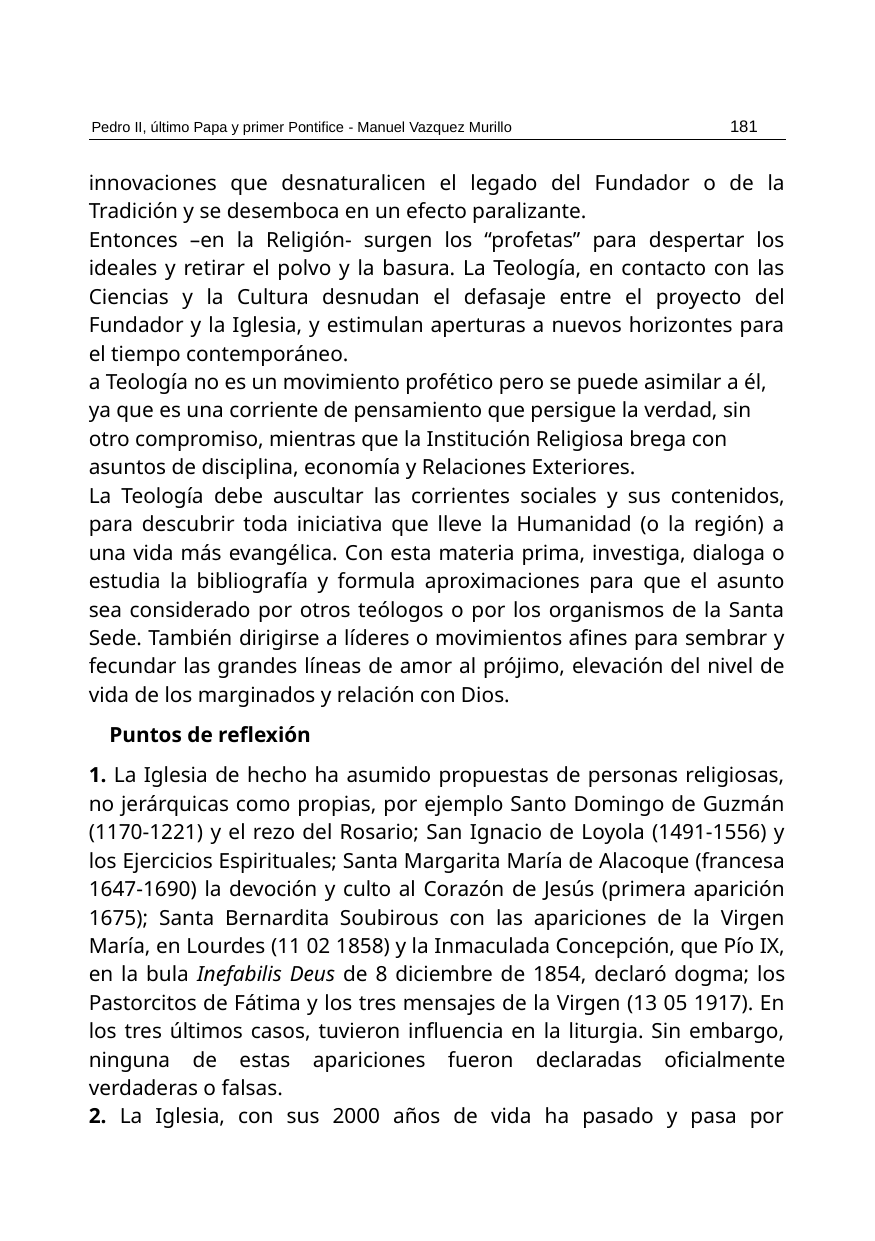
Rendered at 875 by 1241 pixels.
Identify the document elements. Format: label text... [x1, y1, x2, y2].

text a Teología no es un movimiento profético pero se puede asimilar a él, ya que es una corriente de pensamiento que persigue la verdad, sin otro compromiso, mientras que la Institución Religiosa brega con asuntos de disciplina, economía y Relaciones Exteriores. [88, 367, 786, 481]
text La Teología debe auscultar las corrientes sociales y sus contenidos, para descubrir toda iniciativa que lleve la Humanidad (o la región) a una vida más evangélica. Con esta materia prima, investiga, dialoga o estudia la bibliografía y formula aproximaciones para que el asunto sea considerado por otros teólogos o por los organismos de la Santa Sede. También dirigirse a líderes o movimientos afines para sembrar y fecundar las grandes líneas de amor al prójimo, elevación del nivel de vida de los marginados y relación con Dios. [88, 481, 786, 708]
text 2. La Iglesia, con sus 2000 años de vida ha pasado y pasa por [88, 1102, 786, 1130]
text innovaciones que desnaturalicen el legado del Fundador o de la Tradición y se desemboca en un efecto paralizante. [88, 168, 786, 225]
text 1. La Iglesia de hecho ha asumido propuestas de personas religiosas, no jerárquicas como propias, por ejemplo Santo Domingo de Guzmán (1170-1221) y el rezo del Rosario; San Ignacio de Loyola (1491-1556) y los Ejercicios Espirituales; Santa Margarita María de Alacoque (francesa 1647-1690) la devoción y culto al Corazón de Jesús (primera aparición 1675); Santa Bernardita Soubirous con las apariciones de la Virgen María, en Lourdes (11 02 1858) y la Inmaculada Concepción, que Pío IX, en la bula Inefabilis Deus de 8 diciembre de 1854, declaró dogma; los Pastorcitos de Fátima y los tres mensajes de la Virgen (13 05 1917). En los tres últimos casos, tuvieron influencia en la liturgia. Sin embargo, ninguna de estas apariciones fueron declaradas oficialmente verdaderas o falsas. [88, 760, 786, 1102]
text Entonces –en la Religión- surgen los “profetas” para despertar los ideales y retirar el polvo y la basura. La Teología, en contacto con las Ciencias y la Cultura desnudan el defasaje entre el proyecto del Fundador y la Iglesia, y estimulan aperturas a nuevos horizontes para el tiempo contemporáneo. [88, 225, 786, 367]
subtitle Puntos de reflexión [109, 720, 764, 749]
